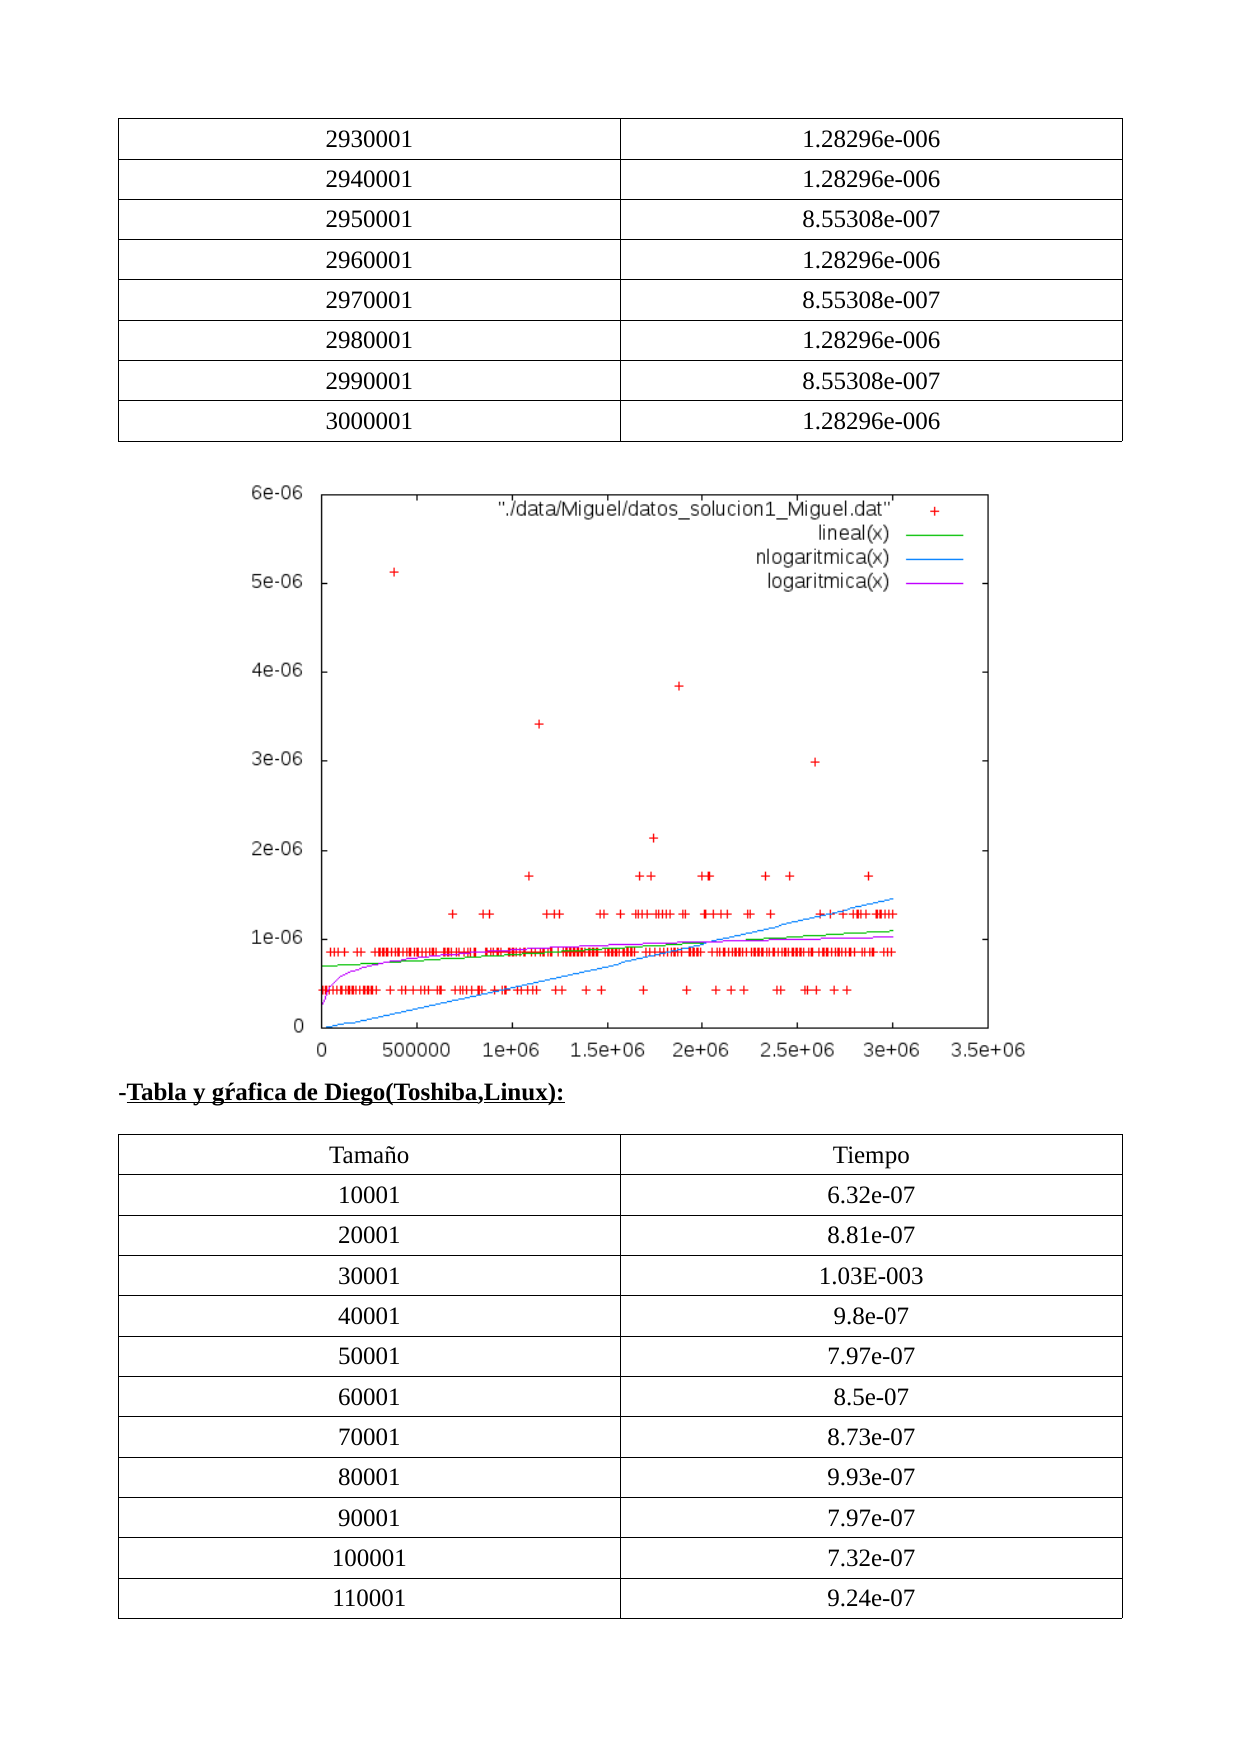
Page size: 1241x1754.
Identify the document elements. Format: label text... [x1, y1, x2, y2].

table_cell 90001 [119, 1498, 620, 1537]
table_cell 7.97e-07 [621, 1337, 1122, 1376]
table_header Tiempo [621, 1135, 1122, 1174]
picture [213, 469, 1027, 1077]
table_cell 8.55308e-007 [621, 200, 1122, 239]
table_cell 10001 [119, 1175, 620, 1215]
table_cell 9.93e-07 [621, 1458, 1122, 1497]
table_cell 1.28296e-006 [621, 119, 1122, 158]
table_cell 2940001 [119, 160, 620, 199]
table_cell 2930001 [119, 119, 620, 158]
table_cell 8.5e-07 [621, 1377, 1122, 1416]
table_cell 8.55308e-007 [621, 280, 1122, 320]
table_cell 1,03E-003 [621, 1256, 1122, 1295]
table_cell 70001 [119, 1417, 620, 1457]
table_cell 2950001 [119, 200, 620, 239]
table_cell 3000001 [119, 401, 620, 441]
table_cell 110001 [119, 1579, 620, 1618]
table_cell 1.28296e-006 [621, 160, 1122, 199]
table_cell 8.73e-07 [621, 1417, 1122, 1457]
table_cell 50001 [119, 1337, 620, 1376]
table_cell 1.28296e-006 [621, 321, 1122, 360]
table_cell 7.32e-07 [621, 1538, 1122, 1577]
table_cell 40001 [119, 1296, 620, 1336]
table_cell 1.28296e-006 [621, 240, 1122, 279]
table_cell 2990001 [119, 361, 620, 400]
table_cell 8.55308e-007 [621, 361, 1122, 400]
table_cell 7.97e-07 [621, 1498, 1122, 1537]
table_cell 2980001 [119, 321, 620, 360]
text -Tabla y gŕafica de Diego(Toshiba,Linux): [118, 1074, 1122, 1105]
table_cell 2970001 [119, 280, 620, 320]
table_cell 8.81e-07 [621, 1216, 1122, 1255]
table_cell 9.8e-07 [621, 1296, 1122, 1336]
table_cell 60001 [119, 1377, 620, 1416]
table_cell 100001 [119, 1538, 620, 1577]
table_header Tamaño [119, 1135, 620, 1174]
table_cell 1.28296e-006 [621, 401, 1122, 441]
table_cell 9.24e-07 [621, 1579, 1122, 1618]
table_cell 20001 [119, 1216, 620, 1255]
table_cell 30001 [119, 1256, 620, 1295]
table_cell 6.32e-07 [621, 1175, 1122, 1215]
table_cell 2960001 [119, 240, 620, 279]
table_cell 80001 [119, 1458, 620, 1497]
